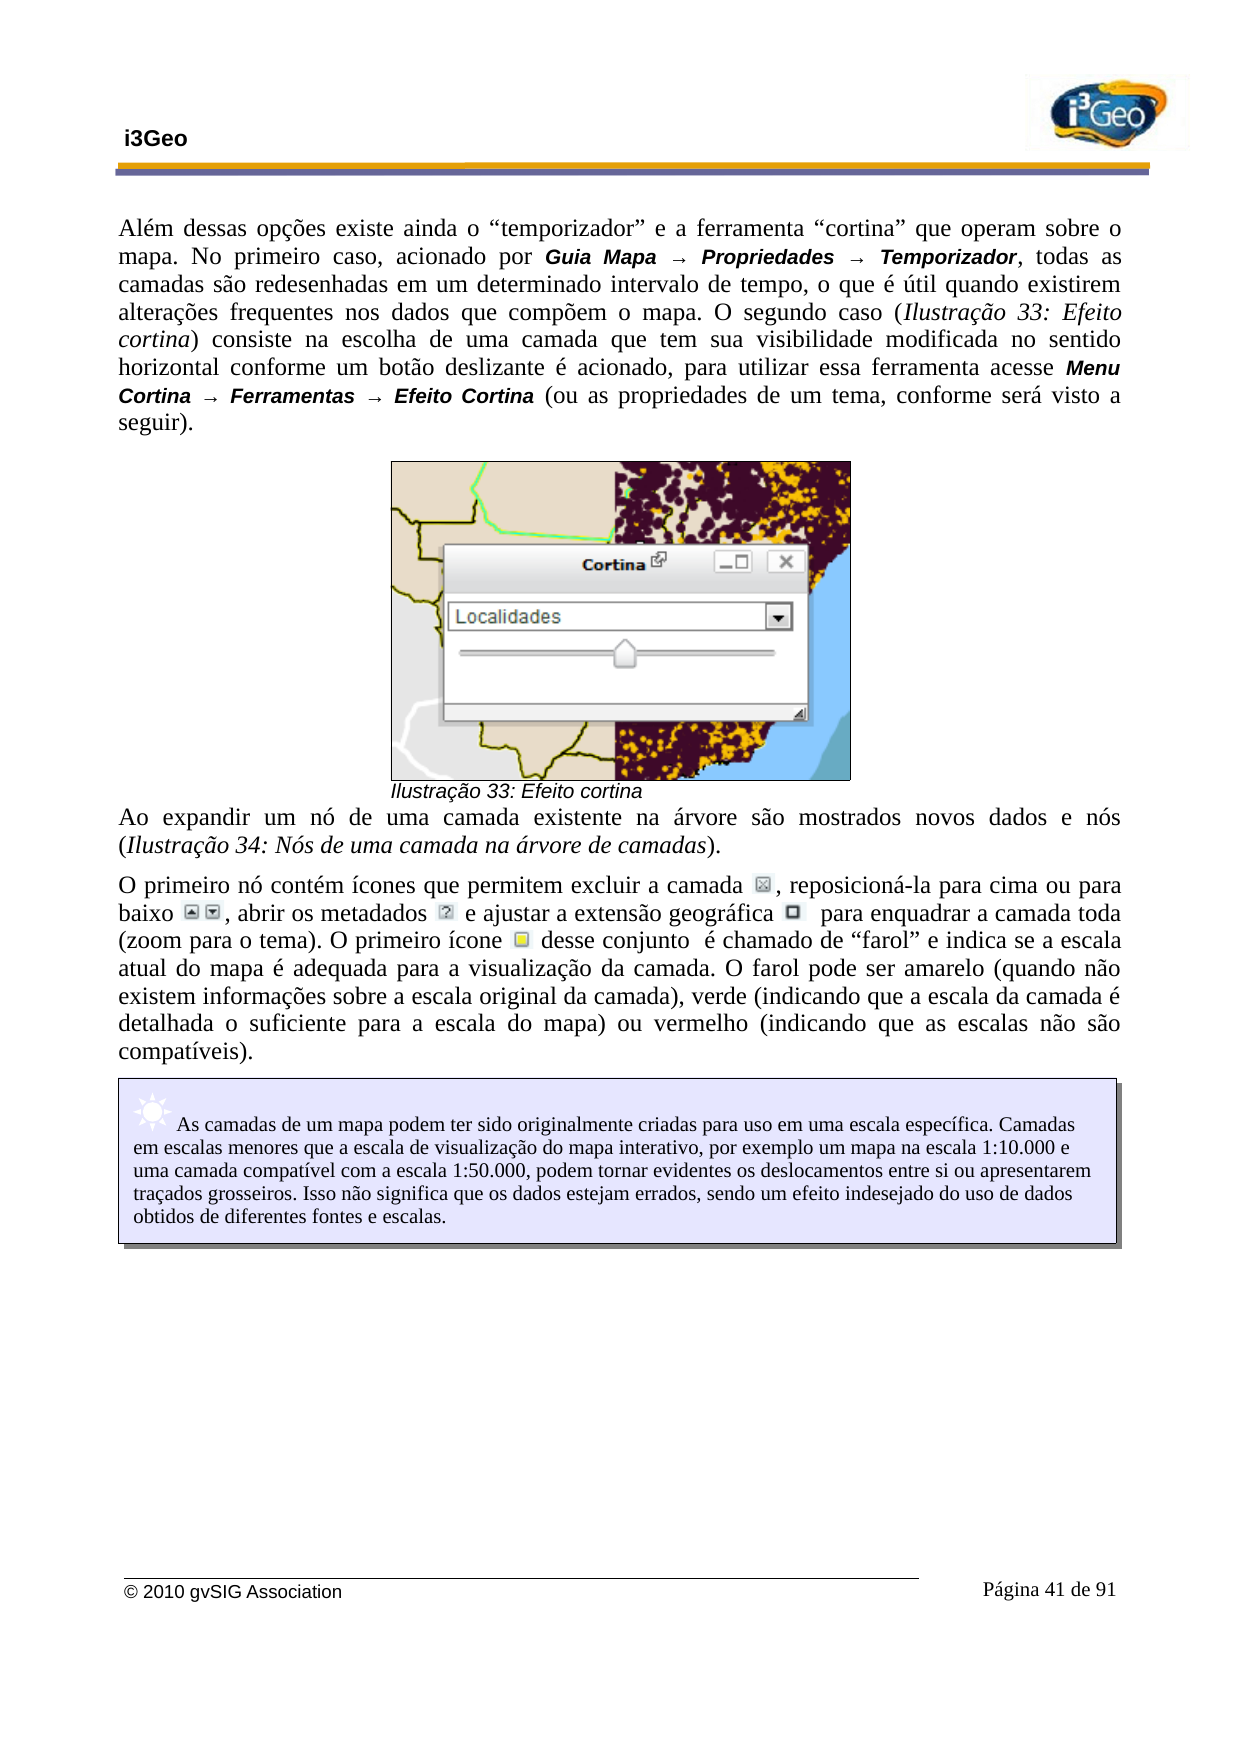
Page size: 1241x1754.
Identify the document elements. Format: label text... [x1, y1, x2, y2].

picture [149, 1123, 156, 1132]
text As camadas de um mapa podem ter sido originalmente criadas para uso em uma escala específica. Camadas em escalas menores que a escala de visualização do mapa interativo, por exemplo um mapa na escala 1:10.000 e uma camada compatível com a escala 1:50.000, podem tornar evidentes os deslocamentos entre si ou apresentarem traçados grosseiros. Isso não significa que os dados estejam errados, sendo um efeito indesejado do uso de dados obtidos de diferentes fontes e escalas. [119, 1079, 1116, 1243]
picture [158, 1098, 167, 1106]
text Ilustração 33: Efeito cortina [390, 780, 850, 803]
picture [510, 930, 534, 949]
picture [751, 873, 776, 894]
text O primeiro nó contém ícones que permitem excluir a camada , reposicioná-la para cima ou para baixo , abrir os metadados e ajustar a extensão geográfica para enquadrar a camada toda (zoom para o tema). O primeiro ícone desse conjunto é chamado de “farol” e indica se a escala atual do mapa é adequada para a visualização da camada. O farol pode ser amarelo (quando não existem informações sobre a escala original da camada), verde (indicando que a escala da camada é detalhada o suficiente para a escala do mapa) ou vermelho (indicando que as escalas não são compatíveis). [118, 871, 1122, 1065]
picture [133, 1109, 141, 1115]
text Além dessas opções existe ainda o “temporizador” e a ferramenta “cortina” que operam sobre o mapa. No primeiro caso, acionado por guia Mapa → Propriedades → Temporizador, todas as camadas são redesenhadas em um determinado intervalo de tempo, o que é útil quando existirem alterações frequentes nos dados que compõem o mapa. O segundo caso (Ilustração 33: Efeito cortina) consiste na escolha de uma camada que tem sua visibilidade modificada no sentido horizontal conforme um botão deslizante é acionado, para utilizar essa ferramenta acesse Menu cortina → Ferramentas → Efeito cortina (ou as propriedades de um tema, conforme será visto a seguir). [118, 214, 1122, 436]
picture [164, 1109, 173, 1115]
picture [138, 1098, 147, 1106]
picture [781, 902, 807, 921]
picture [434, 902, 459, 921]
picture [392, 462, 850, 780]
picture [149, 1092, 156, 1101]
picture [1025, 74, 1191, 151]
text Ao expandir um nó de uma camada existente na árvore são mostrados novos dados e nós (Ilustração 34: Nós de uma camada na árvore de camadas). [118, 449, 1122, 858]
picture [138, 1102, 167, 1126]
picture [180, 900, 225, 921]
